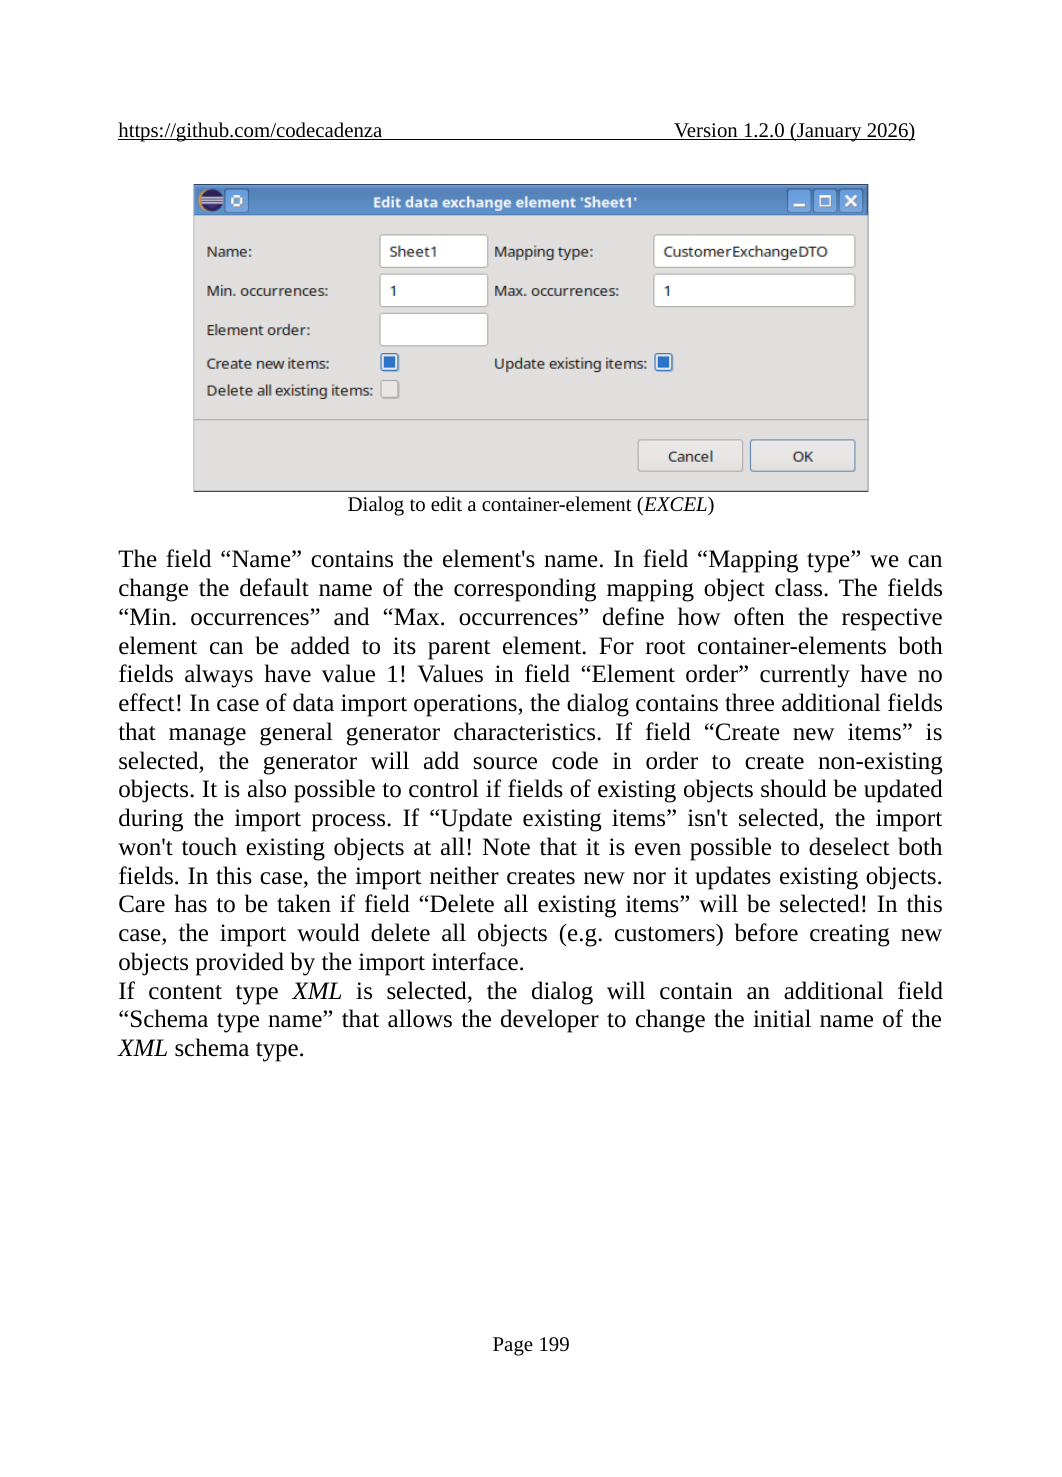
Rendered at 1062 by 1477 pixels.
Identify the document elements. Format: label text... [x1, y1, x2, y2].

text If content type XML is selected, the dialog will contain an additional field “Schema type name” that allows the developer to change the initial name of the XML schema type. [118, 976, 944, 1062]
text Dialog to edit a container-element (EXCEL) [193, 492, 868, 516]
text The field “Name” contains the element's name. In field “Mapping type” we can change the default name of the corresponding mapping object class. The fields “Min. occurrences” and “Max. occurrences” define how often the respective element can be added to its parent element. For root container-elements both fields always have value 1! Values in field “Element order” currently have no effect! In case of data import operations, the dialog contains three additional fields that manage general generator characteristics. If field “Create new items” is selected, the generator will add source code in order to create non-existing objects. It is also possible to control if fields of existing objects should be updated during the import process. If “Update existing items” isn't selected, the import won't touch existing objects at all! Note that it is even possible to deselect both fields. In this case, the import neither creates new nor it updates existing objects. Care has to be taken if field “Delete all existing items” will be selected! In this case, the import would delete all objects (e.g. customers) before creating new objects provided by the import interface. [118, 544, 944, 976]
picture [193, 184, 869, 492]
